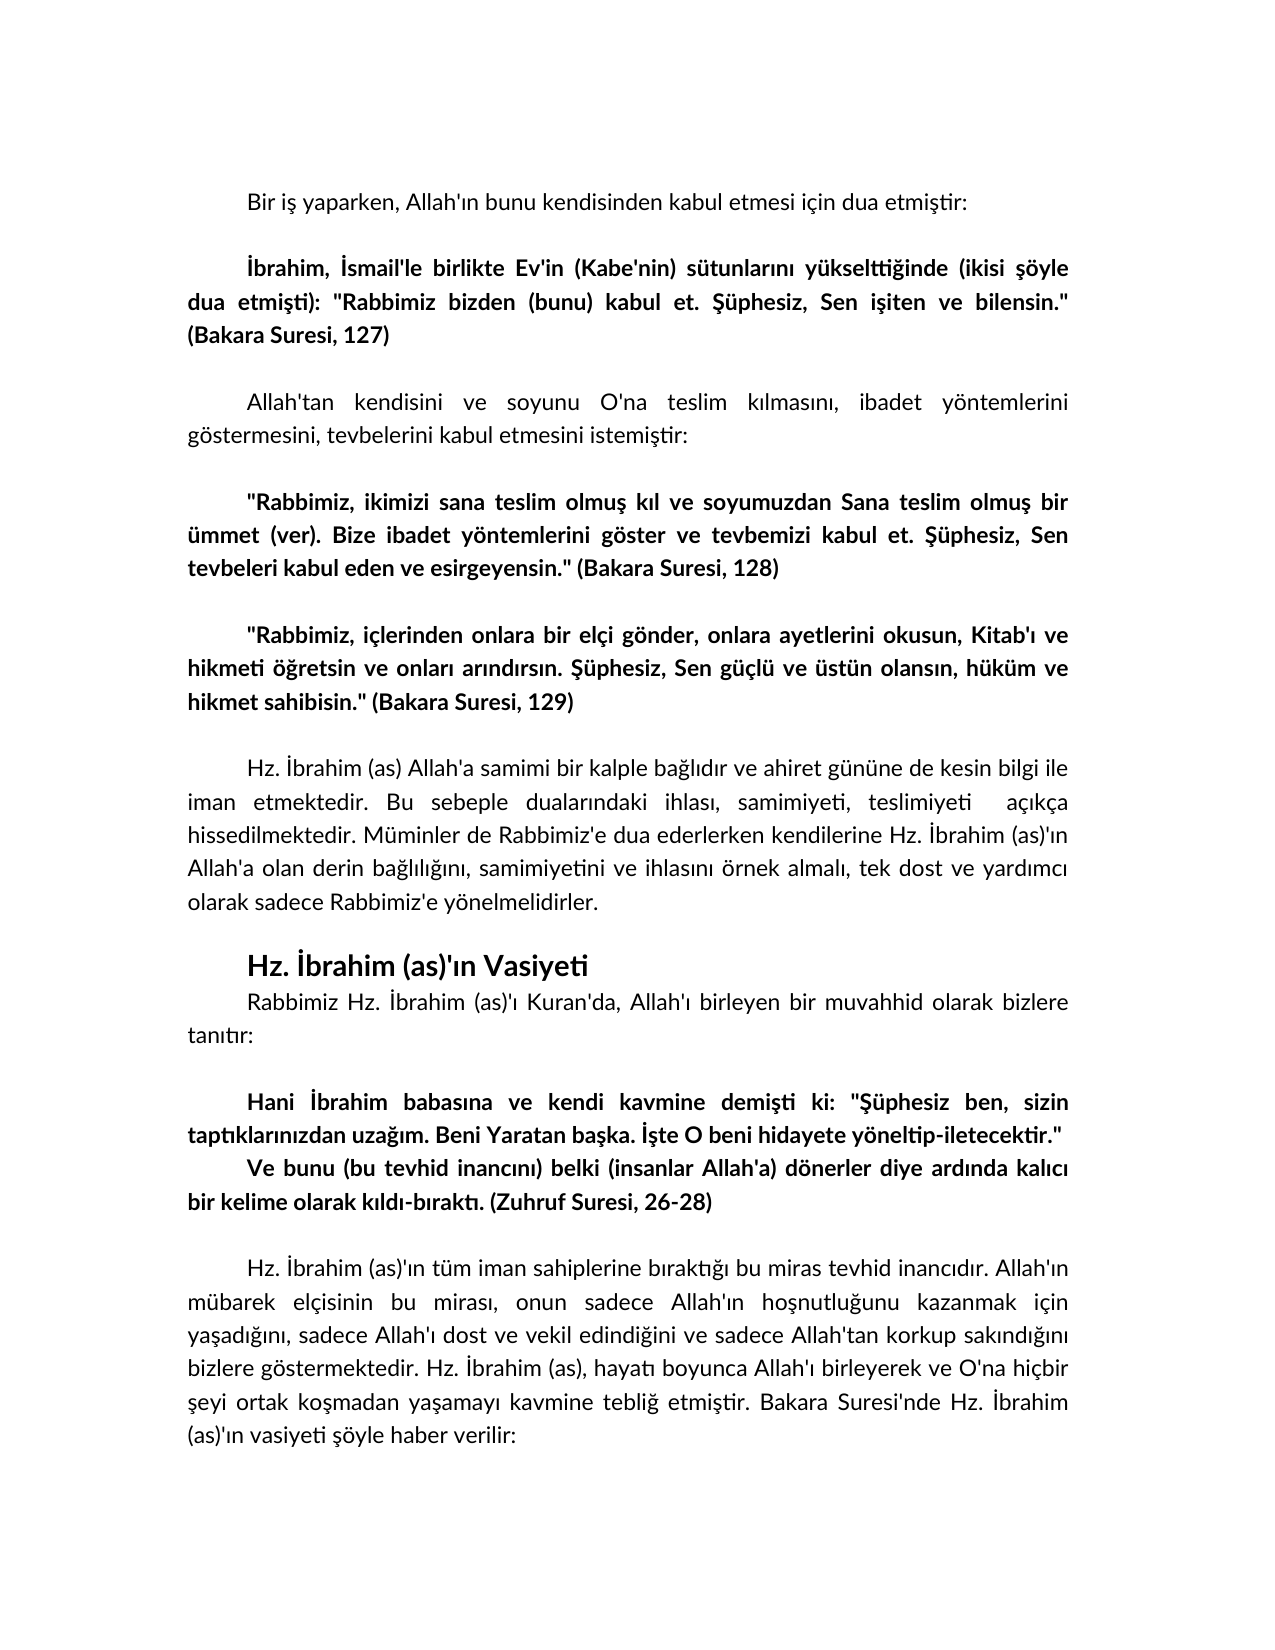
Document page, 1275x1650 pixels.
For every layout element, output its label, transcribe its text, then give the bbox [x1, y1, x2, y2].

text İbrahim, İsmail'le birlikte Ev'in (Kabe'nin) sütunlarını yükselttiğinde (ikisi şöyle dua etmişti): "Rabbimiz bizden (bunu) kabul et. Şüphesiz, Sen işiten ve bilensin." (Bakara Suresi, 127) [187, 250, 1070, 350]
text Ve bunu (bu tevhid inancını) belki (insanlar Allah'a) dönerler diye ardında kalıcı bir kelime olarak kıldı-bıraktı. (Zuhruf Suresi, 26-28) [187, 1150, 1070, 1217]
text Hz. İbrahim (as) Allah'a samimi bir kalple bağlıdır ve ahiret gününe de kesin bilgi ile iman etmektedir. Bu sebeple dualarındaki ihlası, samimiyeti, teslimiyeti açıkça hissedilmektedir. Müminler de Rabbimiz'e dua ederlerken kendilerine Hz. İbrahim (as)'ın Allah'a olan derin bağlılığını, samimiyetini ve ihlasını örnek almalı, tek dost ve yardımcı olarak sadece Rabbimiz'e yönelmelidirler. [187, 750, 1070, 917]
text "Rabbimiz, içlerinden onlara bir elçi gönder, onlara ayetlerini okusun, Kitab'ı ve hikmeti öğretsin ve onları arındırsın. Şüphesiz, Sen güçlü ve üstün olansın, hüküm ve hikmet sahibisin." (Bakara Suresi, 129) [187, 617, 1070, 717]
text Hz. İbrahim (as)'ın tüm iman sahiplerine bıraktığı bu miras tevhid inancıdır. Allah'ın mübarek elçisinin bu mirası, onun sadece Allah'ın hoşnutluğunu kazanmak için yaşadığını, sadece Allah'ı dost ve vekil edindiğini ve sadece Allah'tan korkup sakındığını bizlere göstermektedir. Hz. İbrahim (as), hayatı boyunca Allah'ı birleyerek ve O'na hiçbir şeyi ortak koşmadan yaşamayı kavmine tebliğ etmiştir. Bakara Suresi'nde Hz. İbrahim (as)'ın vasiyeti şöyle haber verilir: [187, 1250, 1070, 1450]
text Hani İbrahim babasına ve kendi kavmine demişti ki: "Şüphesiz ben, sizin taptıklarınızdan uzağım. Beni Yaratan başka. İşte O beni hidayete yöneltip-iletecektir." [187, 1083, 1070, 1150]
text Rabbimiz Hz. İbrahim (as)'ı Kuran'da, Allah'ı birleyen bir muvahhid olarak bizlere tanıtır: [187, 983, 1070, 1050]
text "Rabbimiz, ikimizi sana teslim olmuş kıl ve soyumuzdan Sana teslim olmuş bir ümmet (ver). Bize ibadet yöntemlerini göster ve tevbemizi kabul et. Şüphesiz, Sen tevbeleri kabul eden ve esirgeyensin." (Bakara Suresi, 128) [187, 483, 1070, 583]
subtitle Hz. İbrahim (as)'ın Vasiyeti [187, 950, 1070, 983]
text Allah'tan kendisini ve soyunu O'na teslim kılmasını, ibadet yöntemlerini göstermesini, tevbelerini kabul etmesini istemiştir: [187, 383, 1070, 450]
text Bir iş yaparken, Allah'ın bunu kendisinden kabul etmesi için dua etmiştir: [187, 183, 1070, 217]
